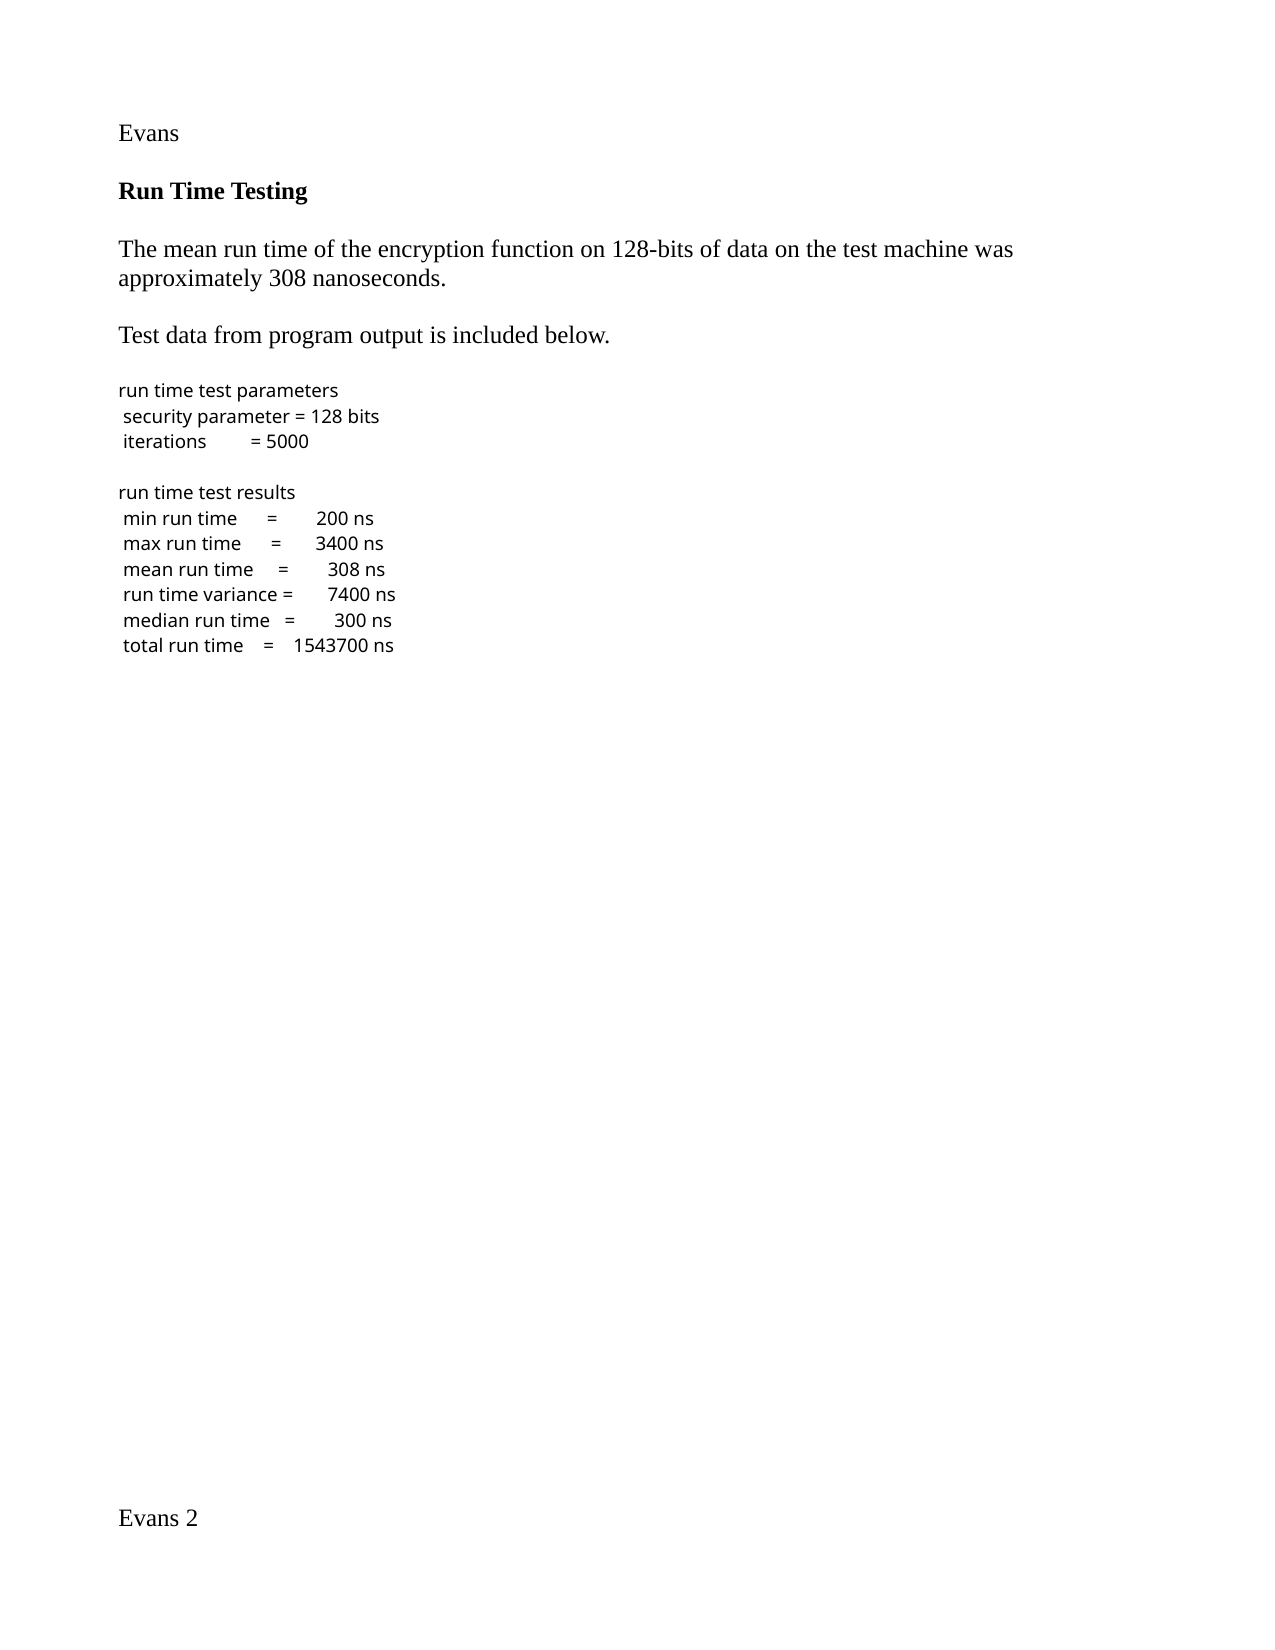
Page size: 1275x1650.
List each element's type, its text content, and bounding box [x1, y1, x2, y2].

text Test data from program output is included below. [118, 320, 1157, 349]
text iterations = 5000 [118, 429, 1157, 454]
text min run time = 200 ns [118, 505, 1157, 531]
text max run time = 3400 ns [118, 531, 1157, 556]
text total run time = 1543700 ns [118, 633, 1157, 658]
text run time test results [118, 480, 1157, 505]
text security parameter = 128 bits [118, 403, 1157, 429]
text median run time = 300 ns [118, 607, 1157, 633]
text Run Time Testing [118, 176, 1157, 205]
text The mean run time of the encryption function on 128-bits of data on the test machine was approximately 308 nanoseconds. [118, 234, 1157, 291]
text mean run time = 308 ns [118, 556, 1157, 582]
text run time test parameters [118, 378, 1157, 403]
text run time variance = 7400 ns [118, 582, 1157, 607]
